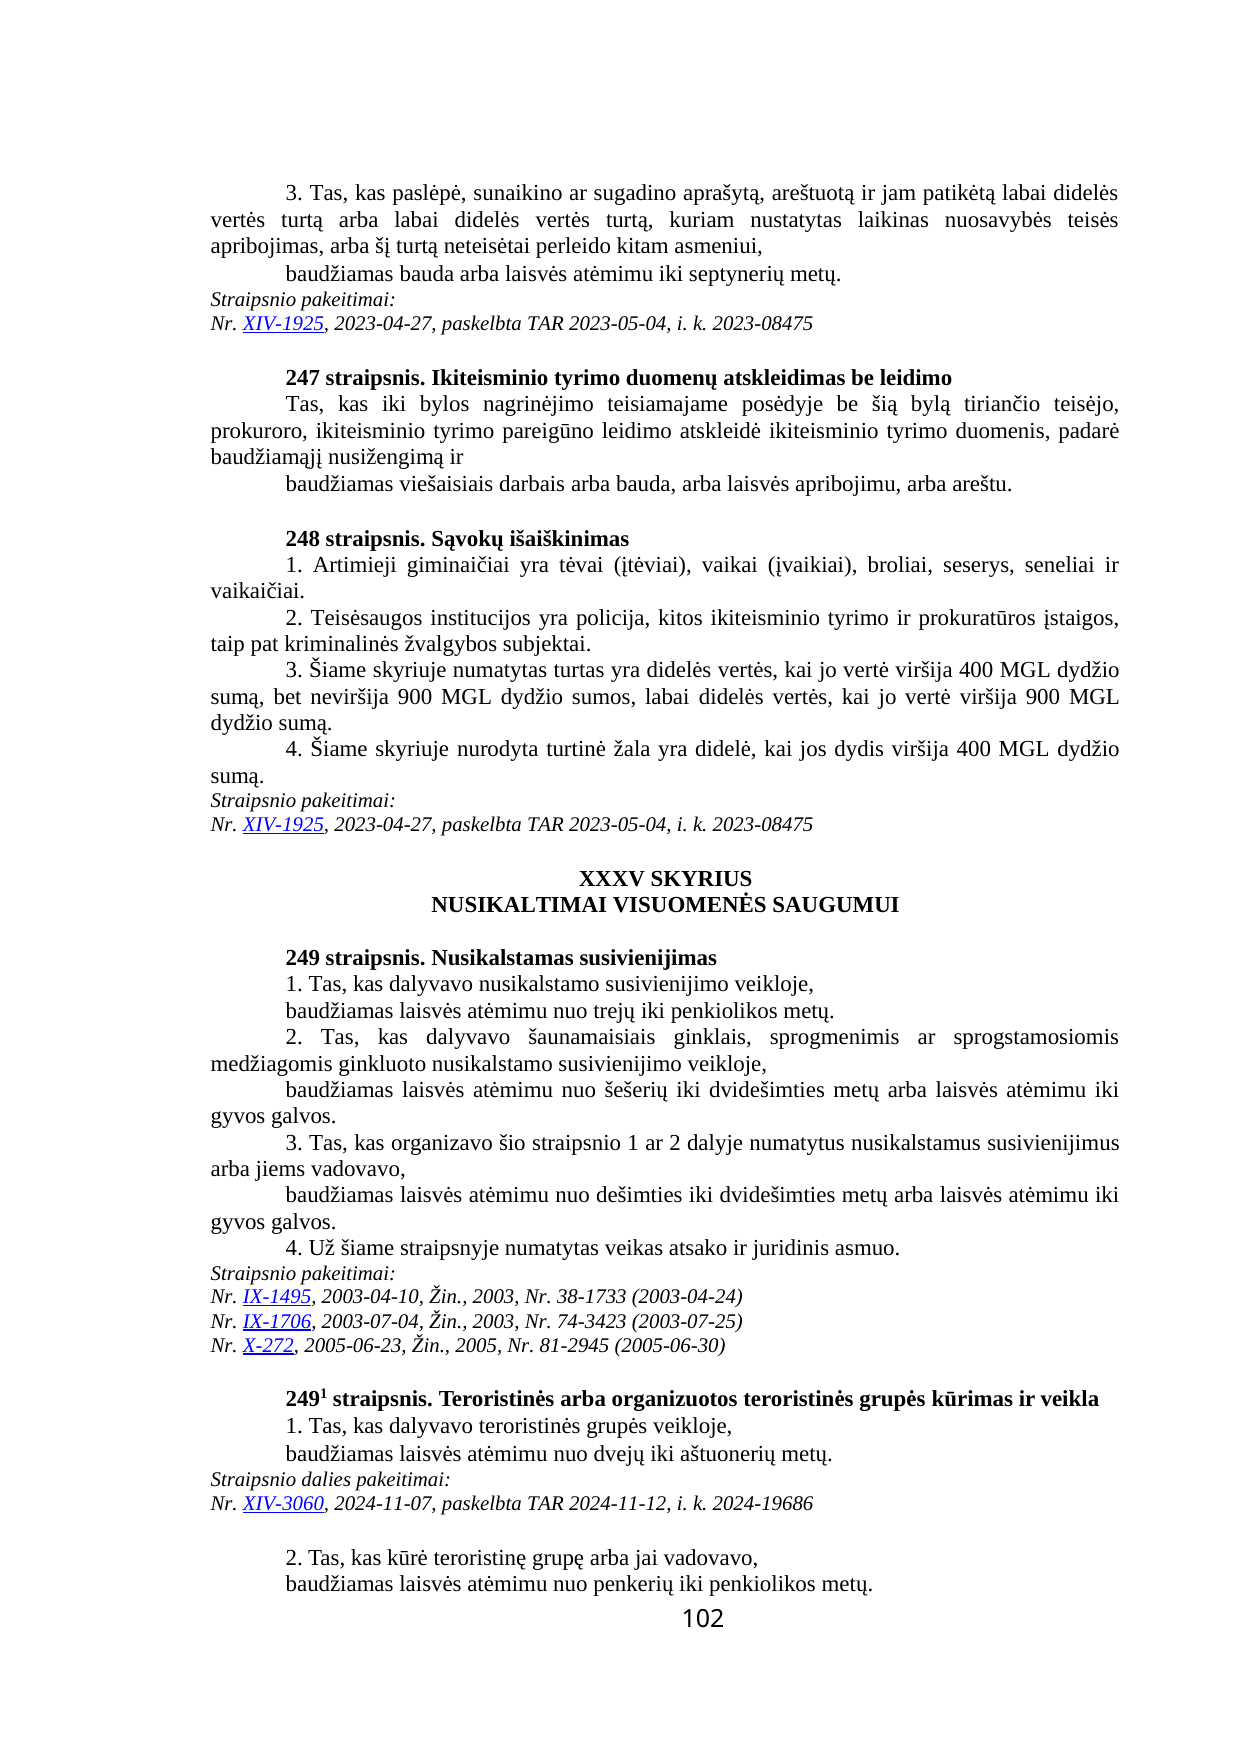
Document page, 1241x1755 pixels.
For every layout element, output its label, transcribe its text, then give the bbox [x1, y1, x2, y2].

text baudžiamas laisvės atėmimu nuo šešerių iki dvidešimties metų arba laisvės atėmimu iki gyvos galvos. [210, 1076, 1120, 1129]
text Straipsnio dalies pakeitimai: [210, 1467, 1120, 1491]
text 247 straipsnis. Ikiteisminio tyrimo duomenų atskleidimas be leidimo [210, 364, 1120, 391]
text Nr. XIV-1925, 2023-04-27, paskelbta TAR 2023-05-04, i. k. 2023-08475 [210, 311, 1120, 335]
text baudžiamas viešaisiais darbais arba bauda, arba laisvės apribojimu, arba areštu. [210, 469, 1120, 496]
text Straipsnio pakeitimai: [210, 788, 1120, 812]
text 2. Tas, kas kūrė teroristinę grupę arba jai vadovavo, [210, 1544, 1120, 1570]
subtitle XXXV SKYRIUS [210, 865, 1120, 891]
text baudžiamas laisvės atėmimu nuo penkerių iki penkiolikos metų. [210, 1570, 1120, 1596]
text Nr. IX-1706, 2003-07-04, Žin., 2003, Nr. 74-3423 (2003-07-25) [210, 1308, 1120, 1333]
text 4. Už šiame straipsnyje numatytas veikas atsako ir juridinis asmuo. [210, 1234, 1120, 1260]
text 248 straipsnis. Sąvokų išaiškinimas [210, 525, 1120, 551]
text 4. Šiame skyriuje nurodyta turtinė žala yra didelė, kai jos dydis viršija 400 MGL dydžio sumą. [210, 736, 1120, 788]
text Nr. XIV-3060, 2024-11-07, paskelbta TAR 2024-11-12, i. k. 2024-19686 [210, 1491, 1120, 1515]
text 2. Teisėsaugos institucijos yra policija, kitos ikiteisminio tyrimo ir prokuratūros įstaigos, taip pat kriminalinės žvalgybos subjektai. [210, 604, 1120, 656]
text Nr. IX-1495, 2003-04-10, Žin., 2003, Nr. 38-1733 (2003-04-24) [210, 1284, 1120, 1308]
text 1. Artimieji giminaičiai yra tėvai (įtėviai), vaikai (įvaikiai), broliai, seserys, seneliai ir vaikaičiai. [210, 551, 1120, 604]
text 2. Tas, kas dalyvavo šaunamaisiais ginklais, sprogmenimis ar sprogstamosiomis medžiagomis ginkluoto nusikalstamo susivienijimo veikloje, [210, 1023, 1120, 1076]
text Straipsnio pakeitimai: [210, 287, 1120, 311]
text Tas, kas iki bylos nagrinėjimo teisiamajame posėdyje be šią bylą tiriančio teisėjo, prokuroro, ikiteisminio tyrimo pareigūno leidimo atskleidė ikiteisminio tyrimo duomenis, padarė baudžiamąjį nusižengimą ir [210, 391, 1120, 469]
text 2491 straipsnis. Teroristinės arba organizuotos teroristinės grupės kūrimas ir veikla [210, 1385, 1120, 1412]
text Nr. XIV-1925, 2023-04-27, paskelbta TAR 2023-05-04, i. k. 2023-08475 [210, 812, 1120, 836]
text 1. Tas, kas dalyvavo teroristinės grupės veikloje, [210, 1412, 1120, 1438]
text 3. Šiame skyriuje numatytas turtas yra didelės vertės, kai jo vertė viršija 400 MGL dydžio sumą, bet neviršija 900 MGL dydžio sumos, labai didelės vertės, kai jo vertė viršija 900 MGL dydžio sumą. [210, 656, 1120, 736]
text 3. Tas, kas paslėpė, sunaikino ar sugadino aprašytą, areštuotą ir jam patikėtą labai didelės vertės turtą arba labai didelės vertės turtą, kuriam nustatytas laikinas nuosavybės teisės apribojimas, arba šį turtą neteisėtai perleido kitam asmeniui, [210, 179, 1120, 258]
text 1. Tas, kas dalyvavo nusikalstamo susivienijimo veikloje, [210, 971, 1120, 997]
text baudžiamas bauda arba laisvės atėmimu iki septynerių metų. [210, 258, 1120, 287]
text 3. Tas, kas organizavo šio straipsnio 1 ar 2 dalyje numatytus nusikalstamus susivienijimus arba jiems vadovavo, [210, 1129, 1120, 1181]
text Nr. X-272, 2005-06-23, Žin., 2005, Nr. 81-2945 (2005-06-30) [210, 1333, 1120, 1357]
text NUSIKALTIMAI VISUOMENĖS SAUGUMUI [210, 891, 1120, 918]
text 249 straipsnis. Nusikalstamas susivienijimas [210, 944, 1120, 971]
text Straipsnio pakeitimai: [210, 1260, 1120, 1284]
text baudžiamas laisvės atėmimu nuo trejų iki penkiolikos metų. [210, 997, 1120, 1023]
text baudžiamas laisvės atėmimu nuo dešimties iki dvidešimties metų arba laisvės atėmimu iki gyvos galvos. [210, 1181, 1120, 1234]
text baudžiamas laisvės atėmimu nuo dvejų iki aštuonerių metų. [210, 1438, 1120, 1467]
